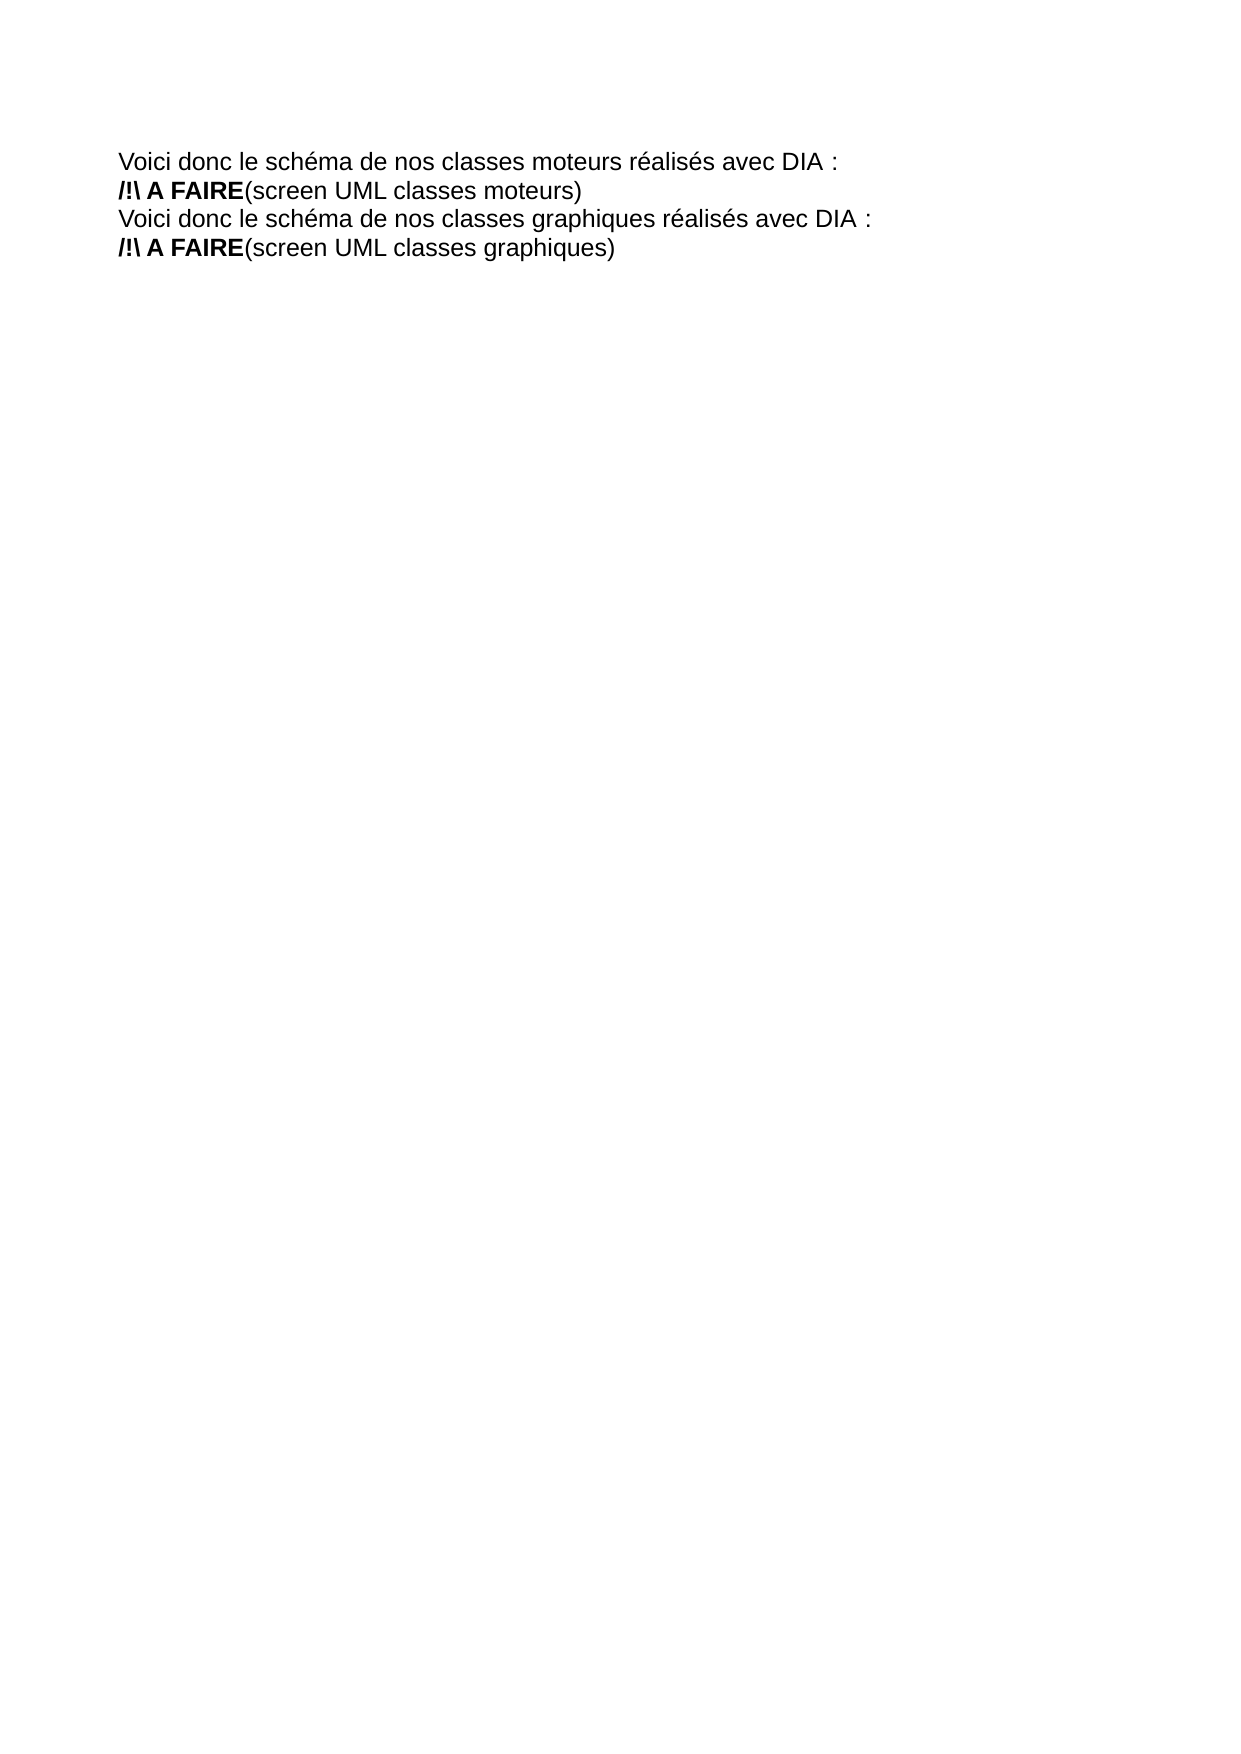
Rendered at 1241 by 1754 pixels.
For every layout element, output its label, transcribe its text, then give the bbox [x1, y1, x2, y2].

text /!\ A FAIRE(screen UML classes graphiques) [118, 233, 1122, 262]
text Voici donc le schéma de nos classes graphiques réalisés avec DIA : [118, 204, 1122, 233]
text /!\ A FAIRE(screen UML classes moteurs) [118, 176, 1122, 204]
text Voici donc le schéma de nos classes moteurs réalisés avec DIA : [118, 147, 1122, 176]
